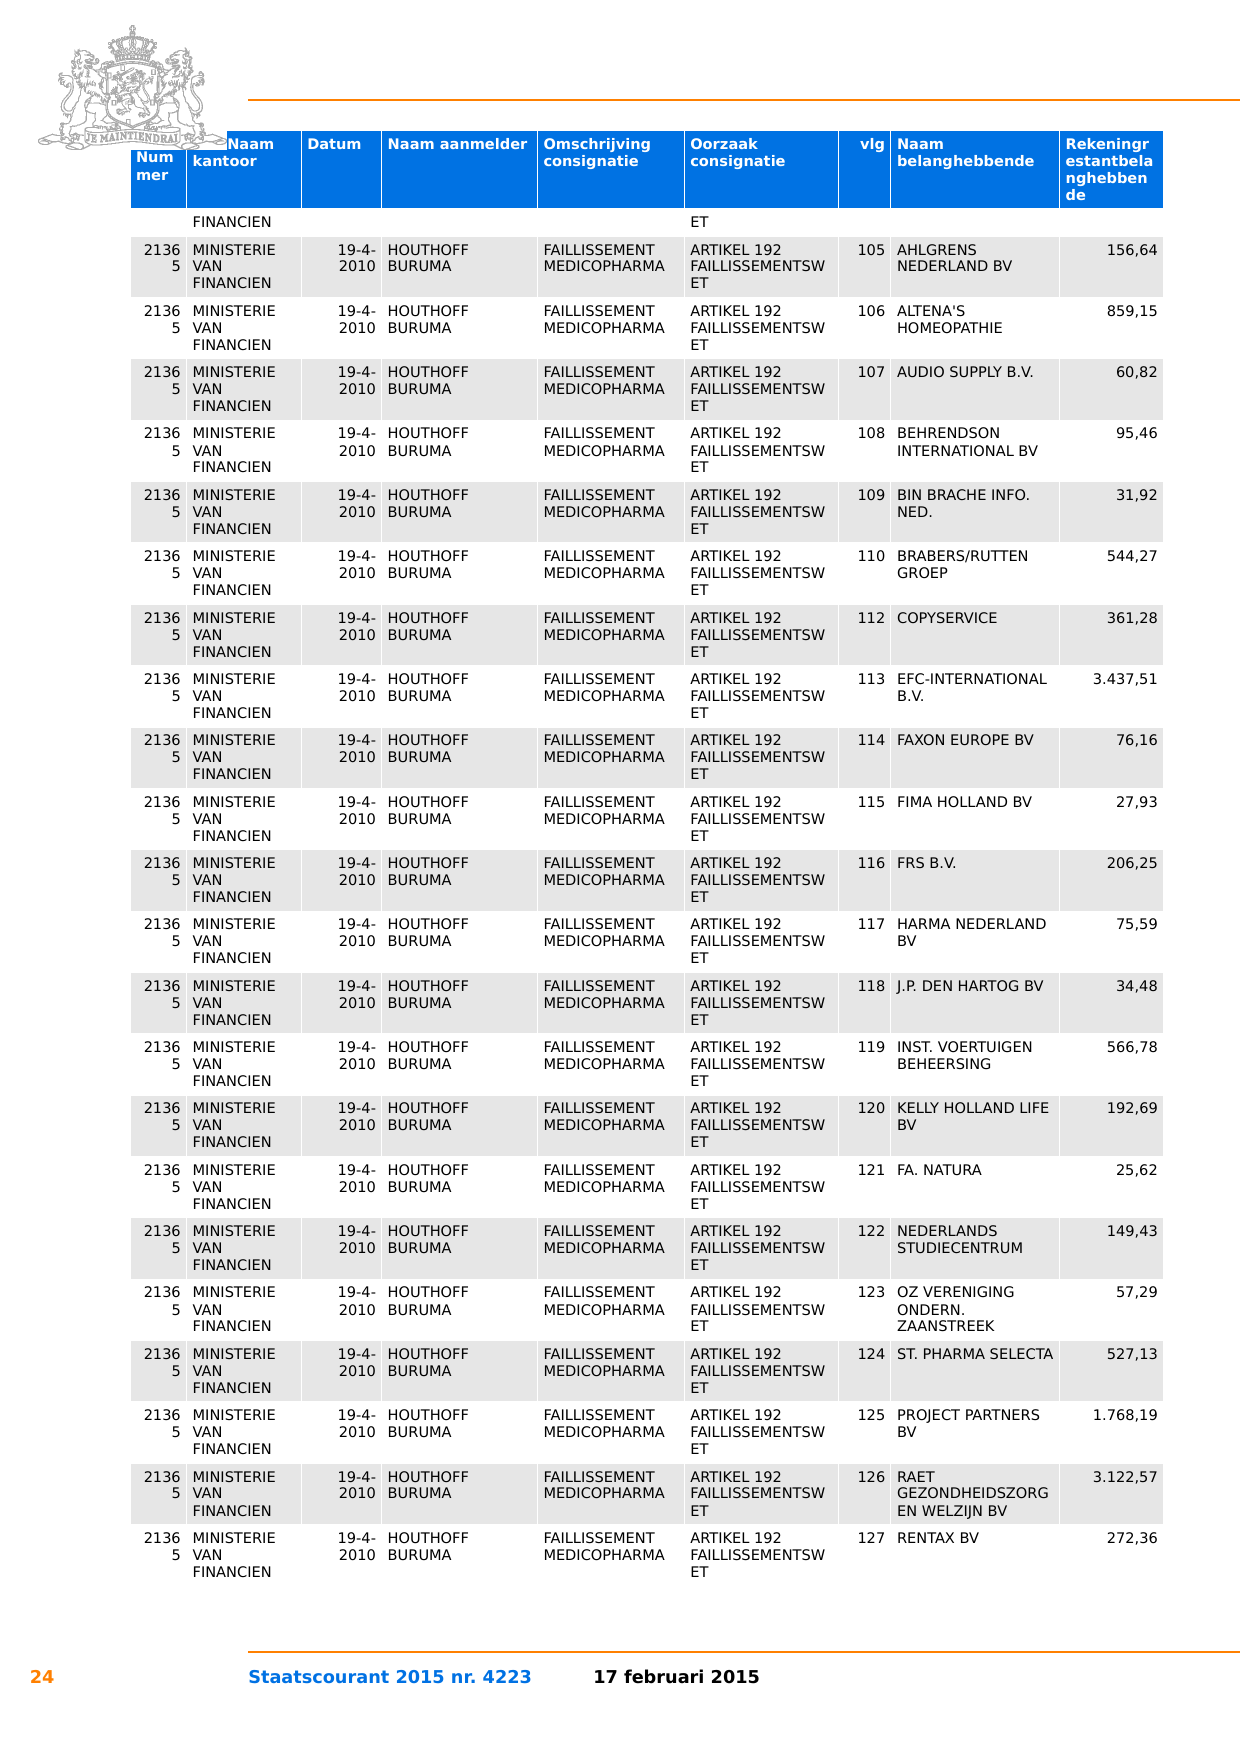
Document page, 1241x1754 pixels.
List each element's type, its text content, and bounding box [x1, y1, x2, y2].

table_cell 3.437,51 [1060, 666, 1163, 726]
table_cell ARTIKEL 192 FAILLISSEMENTSWET [685, 237, 838, 297]
table_cell 21365 [131, 728, 186, 788]
table_cell FAILLISSEMENT MEDICOPHARMA [538, 482, 684, 542]
table_cell BIN BRACHE INFO. NED. [891, 482, 1059, 542]
table_cell 105 [839, 237, 890, 297]
table_cell 1.768,19 [1060, 1403, 1163, 1463]
table_cell 21365 [131, 544, 186, 604]
table_cell MINISTERIE VAN FINANCIEN [187, 1034, 301, 1094]
table_cell ARTIKEL 192 FAILLISSEMENTSWET [685, 1157, 838, 1217]
table_cell ARTIKEL 192 FAILLISSEMENTSWET [685, 850, 838, 911]
table_cell ARTIKEL 192 FAILLISSEMENTSWET [685, 298, 838, 358]
table_cell HOUTHOFF BURUMA [382, 1034, 537, 1094]
table_cell 21365 [131, 359, 186, 420]
table_cell [131, 209, 186, 236]
table_cell MINISTERIE VAN FINANCIEN [187, 1157, 301, 1217]
table_cell PROJECT PARTNERS BV [891, 1403, 1059, 1463]
table_cell MINISTERIE VAN FINANCIEN [187, 1218, 301, 1279]
table_cell ARTIKEL 192 FAILLISSEMENTSWET [685, 1464, 838, 1524]
table_cell MINISTERIE VAN FINANCIEN [187, 850, 301, 911]
table_cell 127 [839, 1525, 890, 1585]
table_cell 31,92 [1060, 482, 1163, 542]
table_cell 122 [839, 1218, 890, 1279]
table_cell MINISTERIE VAN FINANCIEN [187, 1096, 301, 1156]
table_cell MINISTERIE VAN FINANCIEN [187, 1280, 301, 1340]
table_cell ARTIKEL 192 FAILLISSEMENTSWET [685, 482, 838, 542]
table_cell MINISTERIE VAN FINANCIEN [187, 1464, 301, 1524]
table_cell 75,59 [1060, 912, 1163, 972]
table_cell HOUTHOFF BURUMA [382, 1157, 537, 1217]
table_cell 95,46 [1060, 421, 1163, 481]
picture [38, 25, 227, 150]
table_cell MINISTERIE VAN FINANCIEN [187, 237, 301, 297]
table_cell MINISTERIE VAN FINANCIEN [187, 789, 301, 849]
table_cell 19-4-2010 [302, 728, 381, 788]
table_header Naam belanghebbende [891, 131, 1059, 208]
table_header Naam aanmelder [382, 131, 537, 208]
table_cell MINISTERIE VAN FINANCIEN [187, 482, 301, 542]
table_cell MINISTERIE VAN FINANCIEN [187, 544, 301, 604]
table_cell HOUTHOFF BURUMA [382, 789, 537, 849]
table_cell 21365 [131, 1157, 186, 1217]
table_cell 19-4-2010 [302, 1280, 381, 1340]
table_cell 19-4-2010 [302, 912, 381, 972]
table_header Datum [302, 131, 381, 208]
table_cell 192,69 [1060, 1096, 1163, 1156]
table_cell 19-4-2010 [302, 1096, 381, 1156]
table_cell 27,93 [1060, 789, 1163, 849]
table_cell FAILLISSEMENT MEDICOPHARMA [538, 728, 684, 788]
table_cell 21365 [131, 237, 186, 297]
table_cell 115 [839, 789, 890, 849]
table_cell 120 [839, 1096, 890, 1156]
table_cell [538, 209, 684, 236]
table_header Omschrijving consignatie [538, 131, 684, 208]
table_cell MINISTERIE VAN FINANCIEN [187, 298, 301, 358]
table_cell 19-4-2010 [302, 482, 381, 542]
table_cell FAILLISSEMENT MEDICOPHARMA [538, 1525, 684, 1585]
table_cell 361,28 [1060, 605, 1163, 665]
table_header Nummer [131, 150, 186, 208]
table_cell HOUTHOFF BURUMA [382, 728, 537, 788]
table_cell 859,15 [1060, 298, 1163, 358]
table_cell FAILLISSEMENT MEDICOPHARMA [538, 789, 684, 849]
table_cell ARTIKEL 192 FAILLISSEMENTSWET [685, 1403, 838, 1463]
table_cell HOUTHOFF BURUMA [382, 1464, 537, 1524]
table_cell ARTIKEL 192 FAILLISSEMENTSWET [685, 728, 838, 788]
table_cell 21365 [131, 850, 186, 911]
table_cell HARMA NEDERLAND BV [891, 912, 1059, 972]
table_cell 21365 [131, 298, 186, 358]
table_cell 21365 [131, 1341, 186, 1401]
table_cell ARTIKEL 192 FAILLISSEMENTSWET [685, 1525, 838, 1585]
table_cell HOUTHOFF BURUMA [382, 973, 537, 1033]
table_cell HOUTHOFF BURUMA [382, 359, 537, 420]
table_cell [1060, 209, 1163, 236]
table_cell FAILLISSEMENT MEDICOPHARMA [538, 421, 684, 481]
table_cell ST. PHARMA SELECTA [891, 1341, 1059, 1401]
table_cell FIMA HOLLAND BV [891, 789, 1059, 849]
table_cell FAILLISSEMENT MEDICOPHARMA [538, 666, 684, 726]
table_cell RAET GEZONDHEIDSZORG EN WELZIJN BV [891, 1464, 1059, 1524]
table_cell ARTIKEL 192 FAILLISSEMENTSWET [685, 1280, 838, 1340]
table_cell J.P. DEN HARTOG BV [891, 973, 1059, 1033]
table_cell 25,62 [1060, 1157, 1163, 1217]
table_cell 21365 [131, 666, 186, 726]
table_cell FAILLISSEMENT MEDICOPHARMA [538, 1403, 684, 1463]
table_cell 21365 [131, 1034, 186, 1094]
table_cell HOUTHOFF BURUMA [382, 482, 537, 542]
table_cell 60,82 [1060, 359, 1163, 420]
table_cell 19-4-2010 [302, 237, 381, 297]
table_cell 19-4-2010 [302, 1525, 381, 1585]
table_cell 21365 [131, 1280, 186, 1340]
table_cell FAILLISSEMENT MEDICOPHARMA [538, 1157, 684, 1217]
table_cell HOUTHOFF BURUMA [382, 237, 537, 297]
table_cell 107 [839, 359, 890, 420]
table_cell ARTIKEL 192 FAILLISSEMENTSWET [685, 421, 838, 481]
table_cell 527,13 [1060, 1341, 1163, 1401]
table_cell 121 [839, 1157, 890, 1217]
table_header Naam kantoor [187, 131, 301, 208]
table_cell 114 [839, 728, 890, 788]
table_cell 566,78 [1060, 1034, 1163, 1094]
table_cell MINISTERIE VAN FINANCIEN [187, 605, 301, 665]
table_cell INST. VOERTUIGEN BEHEERSING [891, 1034, 1059, 1094]
table_cell AUDIO SUPPLY B.V. [891, 359, 1059, 420]
table_cell 57,29 [1060, 1280, 1163, 1340]
table_cell ARTIKEL 192 FAILLISSEMENTSWET [685, 544, 838, 604]
table_cell FAILLISSEMENT MEDICOPHARMA [538, 1096, 684, 1156]
table_cell 21365 [131, 1464, 186, 1524]
table_cell 76,16 [1060, 728, 1163, 788]
table_cell 21365 [131, 789, 186, 849]
table_cell KELLY HOLLAND LIFE BV [891, 1096, 1059, 1156]
table_cell 19-4-2010 [302, 789, 381, 849]
table_cell 109 [839, 482, 890, 542]
table_cell HOUTHOFF BURUMA [382, 1096, 537, 1156]
table_cell COPYSERVICE [891, 605, 1059, 665]
table_cell 19-4-2010 [302, 850, 381, 911]
table_cell RENTAX BV [891, 1525, 1059, 1585]
table_cell 125 [839, 1403, 890, 1463]
table_cell 19-4-2010 [302, 1403, 381, 1463]
table_cell MINISTERIE VAN FINANCIEN [187, 1525, 301, 1585]
table_cell 126 [839, 1464, 890, 1524]
table_cell 21365 [131, 973, 186, 1033]
table_cell ARTIKEL 192 FAILLISSEMENTSWET [685, 973, 838, 1033]
table_cell MINISTERIE VAN FINANCIEN [187, 1403, 301, 1463]
table_header Rekeningrestantbelanghebbende [1060, 131, 1163, 208]
table_cell 119 [839, 1034, 890, 1094]
table_cell 272,36 [1060, 1525, 1163, 1585]
table_cell ARTIKEL 192 FAILLISSEMENTSWET [685, 666, 838, 726]
table_cell ARTIKEL 192 FAILLISSEMENTSWET [685, 1341, 838, 1401]
table_cell 206,25 [1060, 850, 1163, 911]
table_cell HOUTHOFF BURUMA [382, 421, 537, 481]
table_cell FA. NATURA [891, 1157, 1059, 1217]
table_cell FAILLISSEMENT MEDICOPHARMA [538, 237, 684, 297]
table_cell 3.122,57 [1060, 1464, 1163, 1524]
table_cell 21365 [131, 1218, 186, 1279]
table_cell ARTIKEL 192 FAILLISSEMENTSWET [685, 912, 838, 972]
table_cell FAILLISSEMENT MEDICOPHARMA [538, 1280, 684, 1340]
table_cell BEHRENDSON INTERNATIONAL BV [891, 421, 1059, 481]
table_cell HOUTHOFF BURUMA [382, 1280, 537, 1340]
table_cell ARTIKEL 192 FAILLISSEMENTSWET [685, 1218, 838, 1279]
table_cell 19-4-2010 [302, 1464, 381, 1524]
table_cell ARTIKEL 192 FAILLISSEMENTSWET [685, 359, 838, 420]
table_cell 156,64 [1060, 237, 1163, 297]
table_cell 117 [839, 912, 890, 972]
table_cell HOUTHOFF BURUMA [382, 605, 537, 665]
table_cell 21365 [131, 421, 186, 481]
table_cell 34,48 [1060, 973, 1163, 1033]
table_cell 108 [839, 421, 890, 481]
table_cell 118 [839, 973, 890, 1033]
table_cell MINISTERIE VAN FINANCIEN [187, 1341, 301, 1401]
table_cell 19-4-2010 [302, 359, 381, 420]
table_cell ARTIKEL 192 FAILLISSEMENTSWET [685, 789, 838, 849]
table_cell MINISTERIE VAN FINANCIEN [187, 912, 301, 972]
table_cell FAILLISSEMENT MEDICOPHARMA [538, 605, 684, 665]
table_cell HOUTHOFF BURUMA [382, 544, 537, 604]
table_cell FAILLISSEMENT MEDICOPHARMA [538, 1341, 684, 1401]
table_cell FAILLISSEMENT MEDICOPHARMA [538, 359, 684, 420]
table_cell 19-4-2010 [302, 1157, 381, 1217]
table_cell HOUTHOFF BURUMA [382, 1218, 537, 1279]
table_cell FAILLISSEMENT MEDICOPHARMA [538, 850, 684, 911]
table_cell MINISTERIE VAN FINANCIEN [187, 359, 301, 420]
table_cell HOUTHOFF BURUMA [382, 1403, 537, 1463]
table_cell ARTIKEL 192 FAILLISSEMENTSWET [685, 1034, 838, 1094]
table_cell 149,43 [1060, 1218, 1163, 1279]
table_cell HOUTHOFF BURUMA [382, 912, 537, 972]
table_cell [382, 209, 537, 236]
table_cell FAILLISSEMENT MEDICOPHARMA [538, 544, 684, 604]
table_cell ARTIKEL 192 FAILLISSEMENTSWET [685, 605, 838, 665]
table_cell 21365 [131, 1403, 186, 1463]
table_cell HOUTHOFF BURUMA [382, 298, 537, 358]
table_cell 19-4-2010 [302, 298, 381, 358]
table_cell BRABERS/RUTTEN GROEP [891, 544, 1059, 604]
table_cell 19-4-2010 [302, 666, 381, 726]
table_cell FAILLISSEMENT MEDICOPHARMA [538, 973, 684, 1033]
table_cell 112 [839, 605, 890, 665]
table_cell 113 [839, 666, 890, 726]
table_cell MINISTERIE VAN FINANCIEN [187, 421, 301, 481]
table_cell HOUTHOFF BURUMA [382, 1525, 537, 1585]
table_cell FINANCIEN [187, 209, 301, 236]
table_cell FAILLISSEMENT MEDICOPHARMA [538, 1218, 684, 1279]
table_cell 19-4-2010 [302, 605, 381, 665]
table_cell MINISTERIE VAN FINANCIEN [187, 666, 301, 726]
table_cell [839, 209, 890, 236]
table_cell MINISTERIE VAN FINANCIEN [187, 973, 301, 1033]
table_cell EFC-INTERNATIONAL B.V. [891, 666, 1059, 726]
table_cell FRS B.V. [891, 850, 1059, 911]
table_cell 19-4-2010 [302, 544, 381, 604]
table_header vlg [839, 131, 890, 208]
table_cell 19-4-2010 [302, 1341, 381, 1401]
table_cell ET [685, 209, 838, 236]
table_cell 124 [839, 1341, 890, 1401]
table_cell FAILLISSEMENT MEDICOPHARMA [538, 1034, 684, 1094]
table_cell 21365 [131, 1525, 186, 1585]
table_cell 110 [839, 544, 890, 604]
table_cell 19-4-2010 [302, 1034, 381, 1094]
table_cell HOUTHOFF BURUMA [382, 1341, 537, 1401]
table_cell 19-4-2010 [302, 973, 381, 1033]
table_cell 21365 [131, 605, 186, 665]
table_cell HOUTHOFF BURUMA [382, 850, 537, 911]
table_cell FAILLISSEMENT MEDICOPHARMA [538, 1464, 684, 1524]
table_cell AHLGRENS NEDERLAND BV [891, 237, 1059, 297]
table_cell HOUTHOFF BURUMA [382, 666, 537, 726]
table_cell FAXON EUROPE BV [891, 728, 1059, 788]
table_cell 21365 [131, 482, 186, 542]
table_cell 544,27 [1060, 544, 1163, 604]
table_cell 21365 [131, 1096, 186, 1156]
table_cell 19-4-2010 [302, 1218, 381, 1279]
table_cell NEDERLANDS STUDIECENTRUM [891, 1218, 1059, 1279]
table_cell 19-4-2010 [302, 421, 381, 481]
table_cell 123 [839, 1280, 890, 1340]
table_cell OZ VERENIGING ONDERN. ZAANSTREEK [891, 1280, 1059, 1340]
table_cell MINISTERIE VAN FINANCIEN [187, 728, 301, 788]
table_cell FAILLISSEMENT MEDICOPHARMA [538, 912, 684, 972]
table_cell 21365 [131, 912, 186, 972]
table_cell 106 [839, 298, 890, 358]
table_cell 116 [839, 850, 890, 911]
table_cell [891, 209, 1059, 236]
table_cell ARTIKEL 192 FAILLISSEMENTSWET [685, 1096, 838, 1156]
table_header Oorzaak consignatie [685, 131, 838, 208]
table_cell FAILLISSEMENT MEDICOPHARMA [538, 298, 684, 358]
table_cell ALTENA'S HOMEOPATHIE [891, 298, 1059, 358]
table_cell [302, 209, 381, 236]
